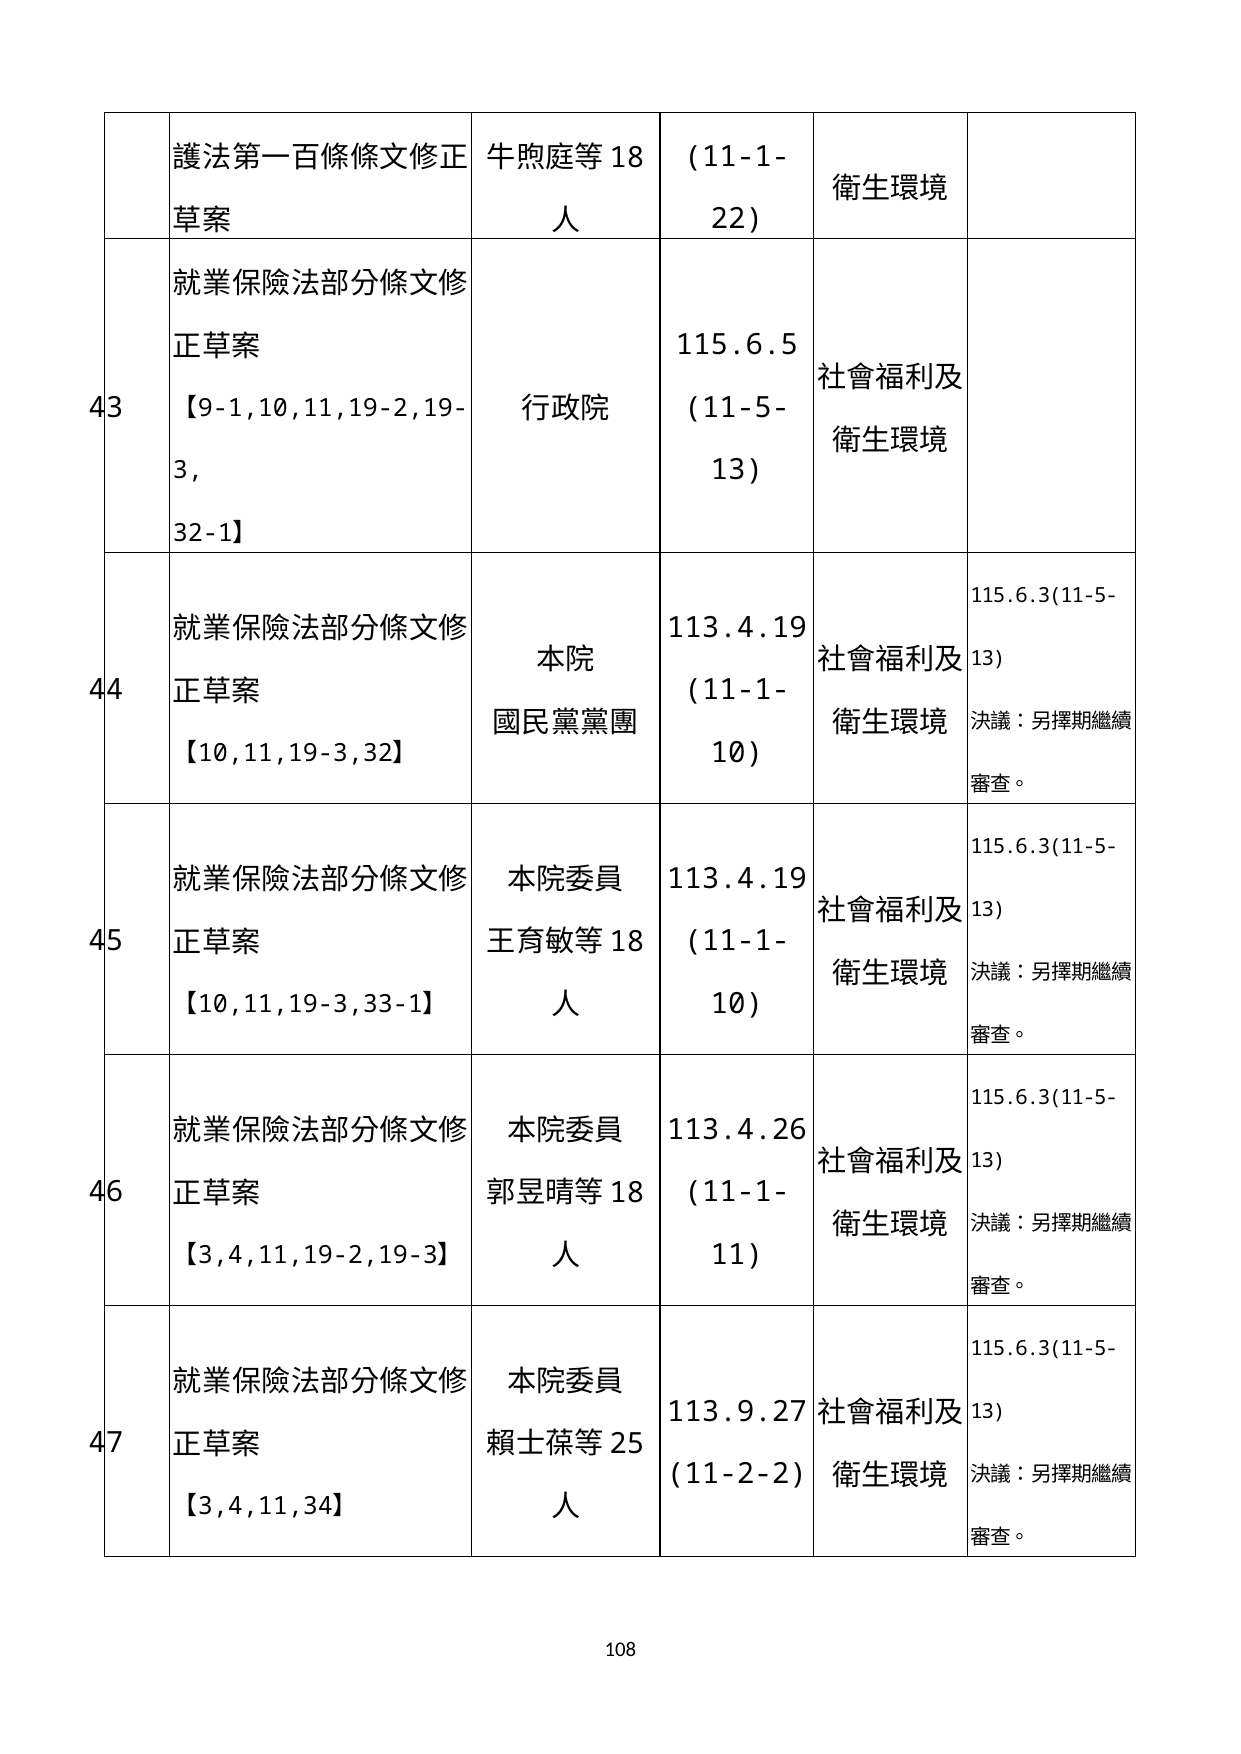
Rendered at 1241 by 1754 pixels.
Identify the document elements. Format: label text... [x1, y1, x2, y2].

table_cell [105, 1306, 169, 1556]
table_cell 113.4.26 (11-1-11) [661, 1055, 813, 1305]
table_cell 社會福利及衛生環境 [814, 1055, 967, 1305]
table_cell 就業保險法部分條文修正草案 【3,4,11,19-2,19-3】 [170, 1055, 471, 1305]
table_cell 113.4.19 (11-1-10) [661, 804, 813, 1054]
table_cell [105, 1055, 169, 1305]
table_cell [968, 239, 1135, 552]
table_cell [968, 113, 1135, 238]
table_cell 牛煦庭等18人 [472, 113, 659, 238]
table_cell 衛生環境 [814, 113, 967, 238]
table_cell 社會福利及衛生環境 [814, 804, 967, 1054]
table_cell 本院委員 賴士葆等25人 [472, 1306, 659, 1556]
table_cell 115.6.3(11-5-13) 決議：另擇期繼續審查。 [968, 804, 1135, 1054]
table_cell 本院 國民黨黨團 [472, 553, 659, 803]
table_cell 護法第一百條條文修正草案 [170, 113, 471, 238]
table_cell 115.6.5 (11-5-13) [661, 239, 813, 552]
table_cell [105, 239, 169, 552]
table_cell 115.6.3(11-5-13) 決議：另擇期繼續審查。 [968, 1055, 1135, 1305]
table_cell [105, 553, 169, 803]
table_cell [105, 804, 169, 1054]
table_cell 行政院 [472, 239, 659, 552]
table_cell 社會福利及衛生環境 [814, 1306, 967, 1556]
table_cell 社會福利及衛生環境 [814, 553, 967, 803]
table_cell 本院委員 王育敏等18人 [472, 804, 659, 1054]
table_cell 就業保險法部分條文修正草案 【9-1,10,11,19-2,19-3, 32-1】 [170, 239, 471, 552]
table_cell 就業保險法部分條文修正草案 【10,11,19-3,32】 [170, 553, 471, 803]
table_cell 就業保險法部分條文修正草案 【10,11,19-3,33-1】 [170, 804, 471, 1054]
table_cell 115.6.3(11-5-13) 決議：另擇期繼續審查。 [968, 553, 1135, 803]
table_cell [105, 113, 169, 238]
table_cell 113.4.19 (11-1-10) [661, 553, 813, 803]
table_cell 115.6.3(11-5-13) 決議：另擇期繼續審查。 [968, 1306, 1135, 1556]
table_cell 113.9.27 (11-2-2) [661, 1306, 813, 1556]
table_cell 本院委員 郭昱晴等18人 [472, 1055, 659, 1305]
table_cell (11-1-22) [661, 113, 813, 238]
table_cell 社會福利及衛生環境 [814, 239, 967, 552]
table_cell 就業保險法部分條文修正草案 【3,4,11,34】 [170, 1306, 471, 1556]
